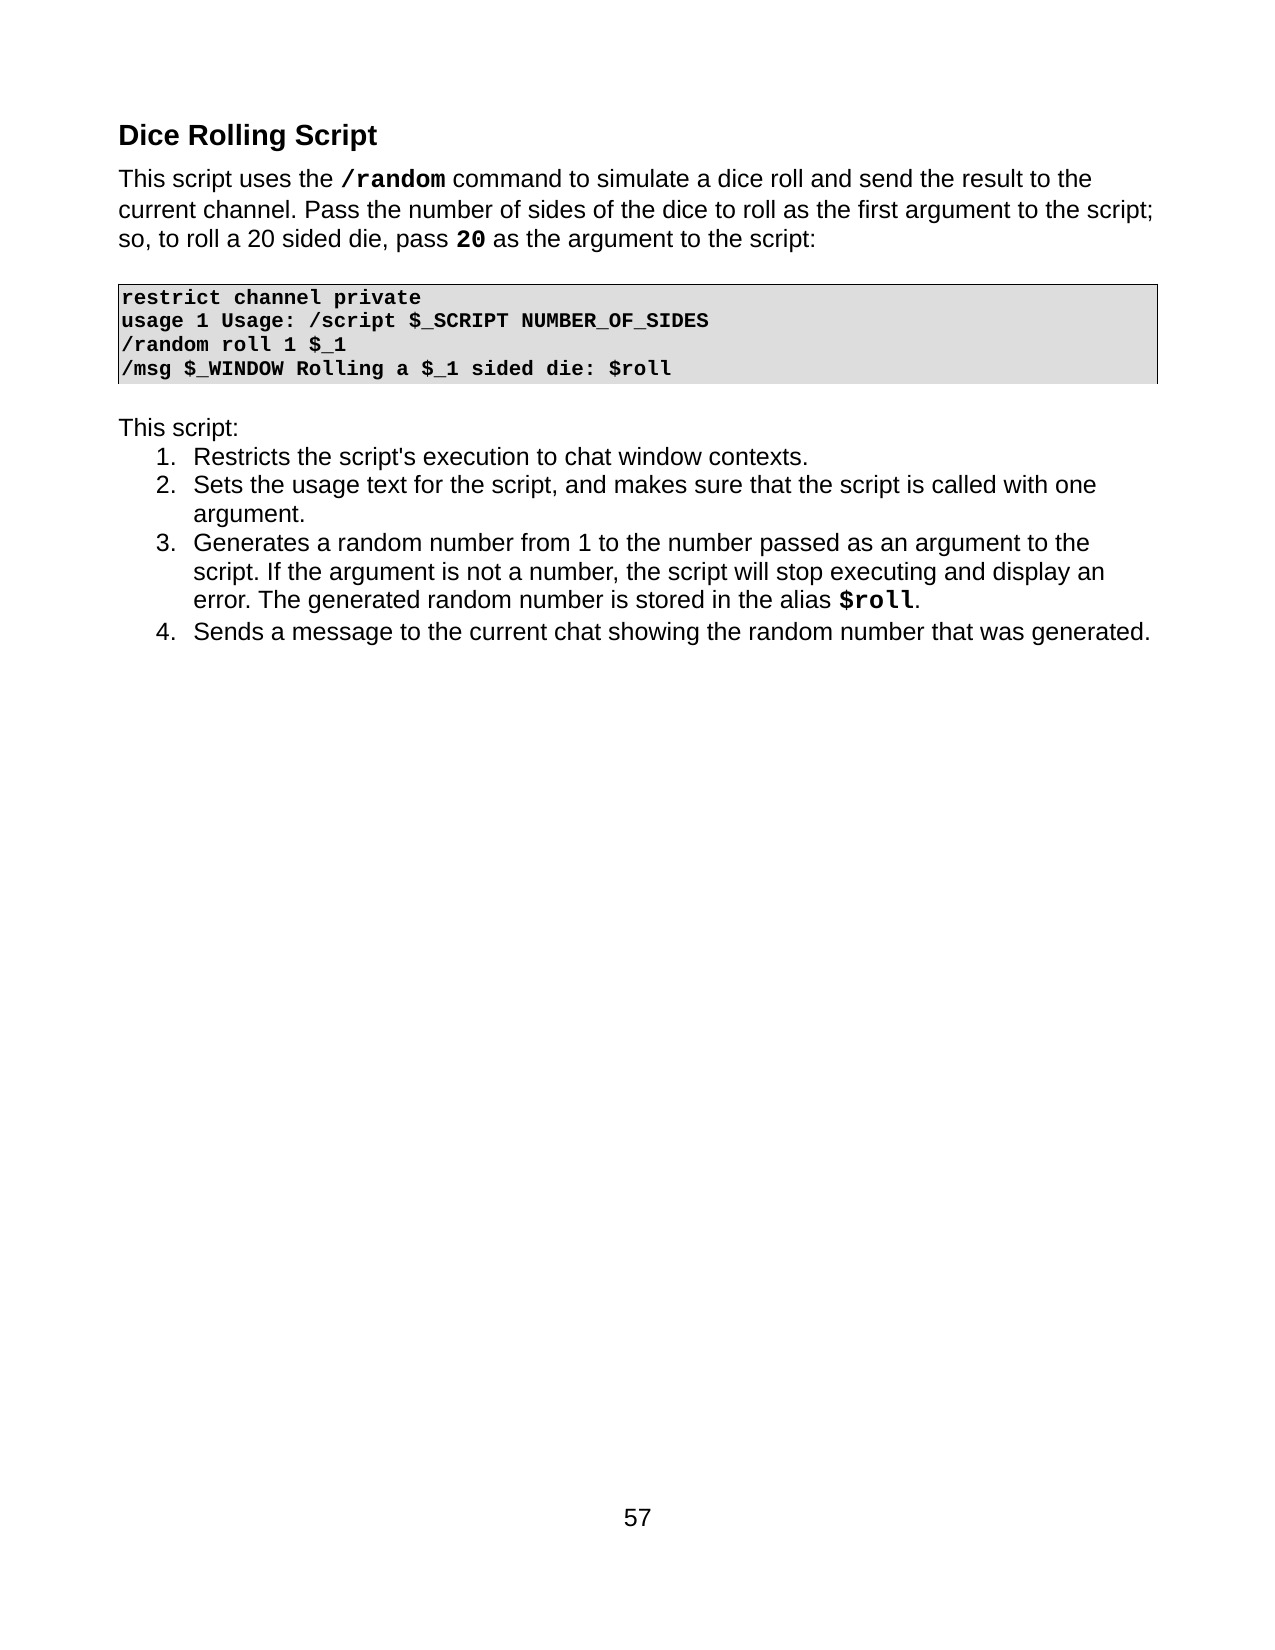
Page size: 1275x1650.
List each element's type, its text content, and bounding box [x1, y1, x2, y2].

subtitle Dice Rolling Script [118, 118, 1157, 152]
text This script: [118, 413, 1157, 442]
list Sends a message to the current chat showing the random number that was generated. [156, 616, 1157, 645]
list Sets the usage text for the script, and makes sure that the script is called with one argument. [156, 471, 1157, 528]
table_header restrict channel private usage 1 Usage: /script $_SCRIPT NUMBER_OF_SIDES /random roll 1 $_1 /msg $_WINDOW Rolling a $_1 sided die: $roll [119, 285, 1157, 384]
list Restricts the script's execution to chat window contexts. [156, 442, 1157, 471]
list Generates a random number from 1 to the number passed as an argument to the script. If the argument is not a number, the script will stop executing and display an error. The generated random number is stored in the alias $roll. [156, 528, 1157, 616]
text This script uses the /random command to simulate a dice roll and send the result to the current channel. Pass the number of sides of the dice to roll as the first argument to the script; so, to roll a 20 sided die, pass 20 as the argument to the script: [118, 164, 1157, 255]
